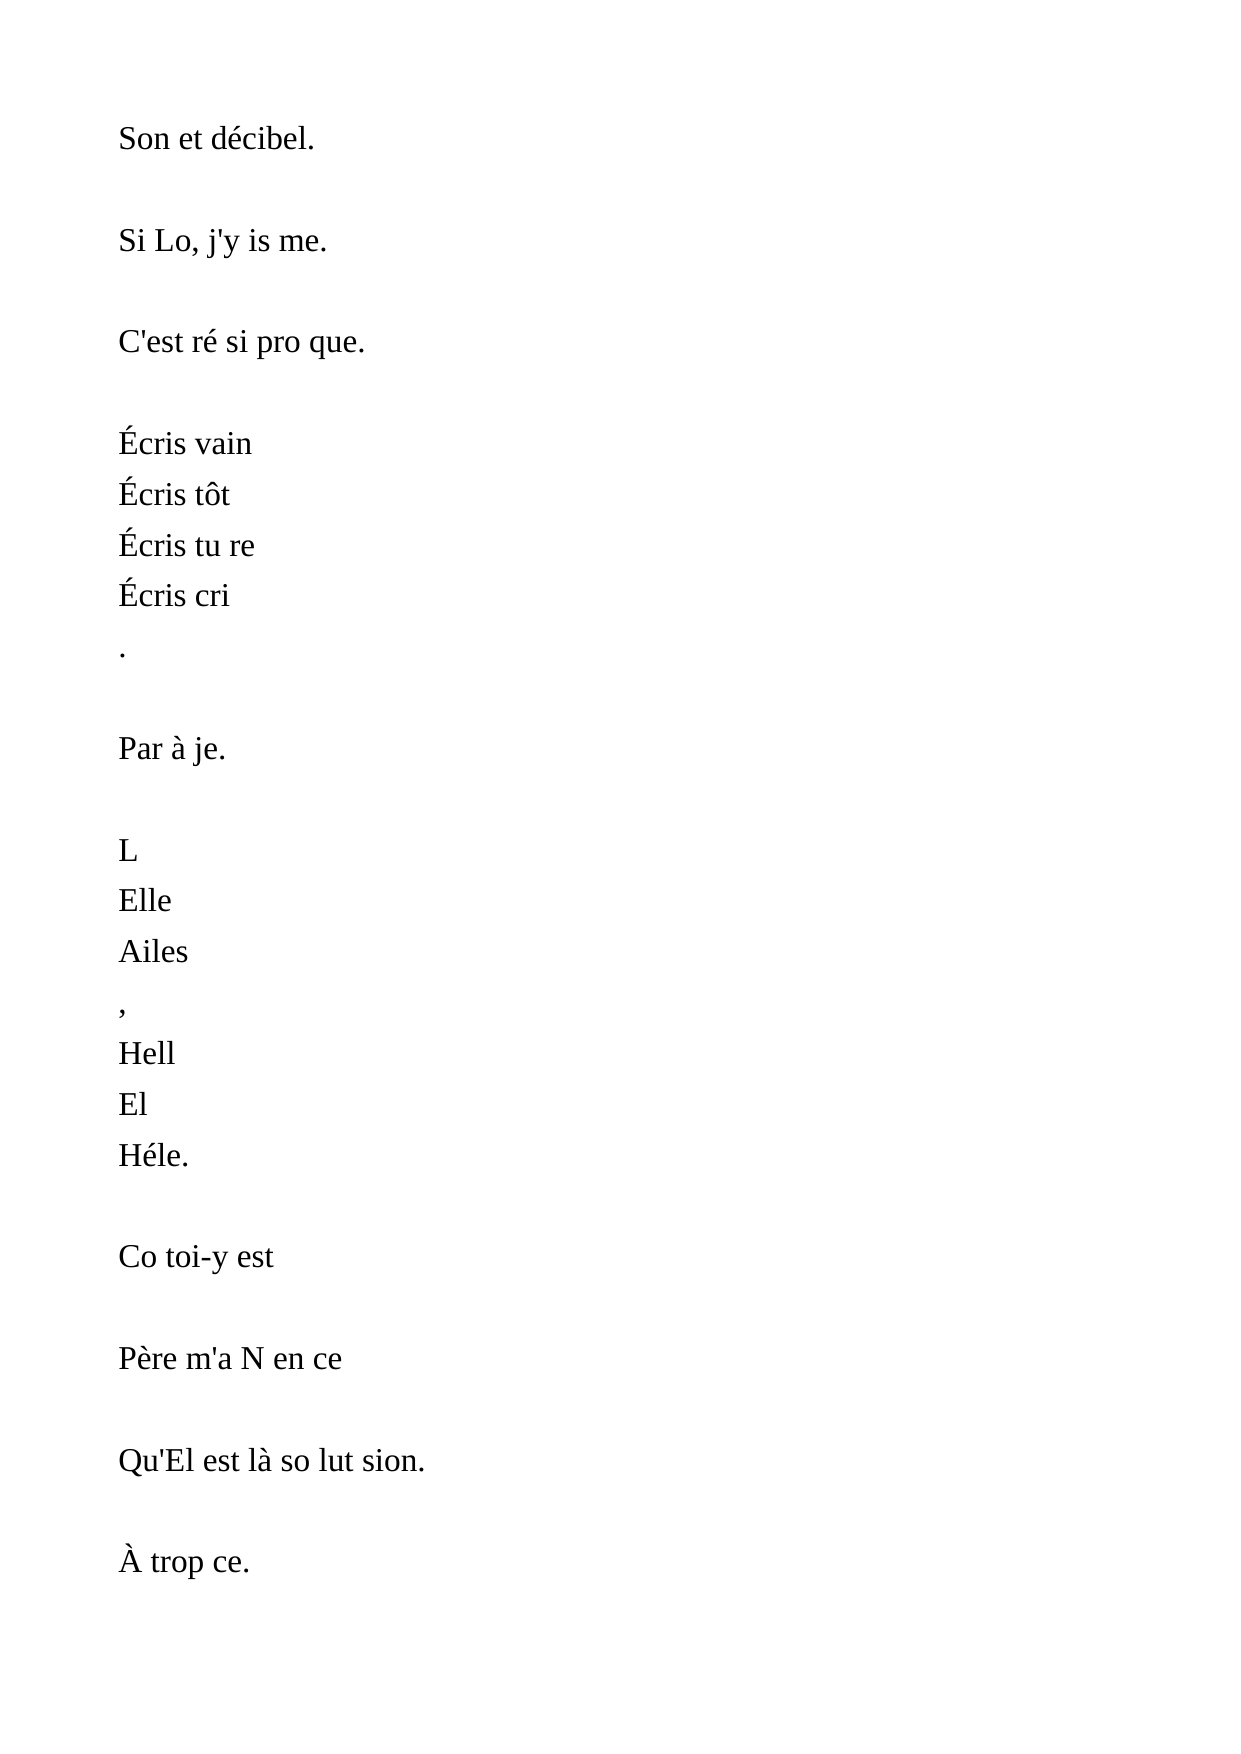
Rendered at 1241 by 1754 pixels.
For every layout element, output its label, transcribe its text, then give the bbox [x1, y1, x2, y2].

text L [118, 830, 1122, 868]
text Ailes [118, 931, 1122, 970]
text Écris cri [118, 576, 1122, 614]
text Hell [118, 1033, 1122, 1071]
text Qu'El est là so lut sion. [118, 1440, 1122, 1478]
text Écris tôt [118, 474, 1122, 512]
text . [118, 626, 1122, 665]
text Son et décibel. [118, 118, 1122, 156]
text Elle [118, 881, 1122, 919]
text Si Lo, j'y is me. [118, 220, 1122, 258]
text À trop ce. [118, 1541, 1122, 1580]
text Par à je. [118, 728, 1122, 766]
text Héle. [118, 1135, 1122, 1173]
text C'est ré si pro que. [118, 321, 1122, 360]
text Co toi-y est [118, 1236, 1122, 1275]
text Écris vain [118, 423, 1122, 461]
text Écris tu re [118, 525, 1122, 563]
text Père m'a N en ce [118, 1338, 1122, 1376]
text , [118, 982, 1122, 1021]
text El [118, 1084, 1122, 1122]
